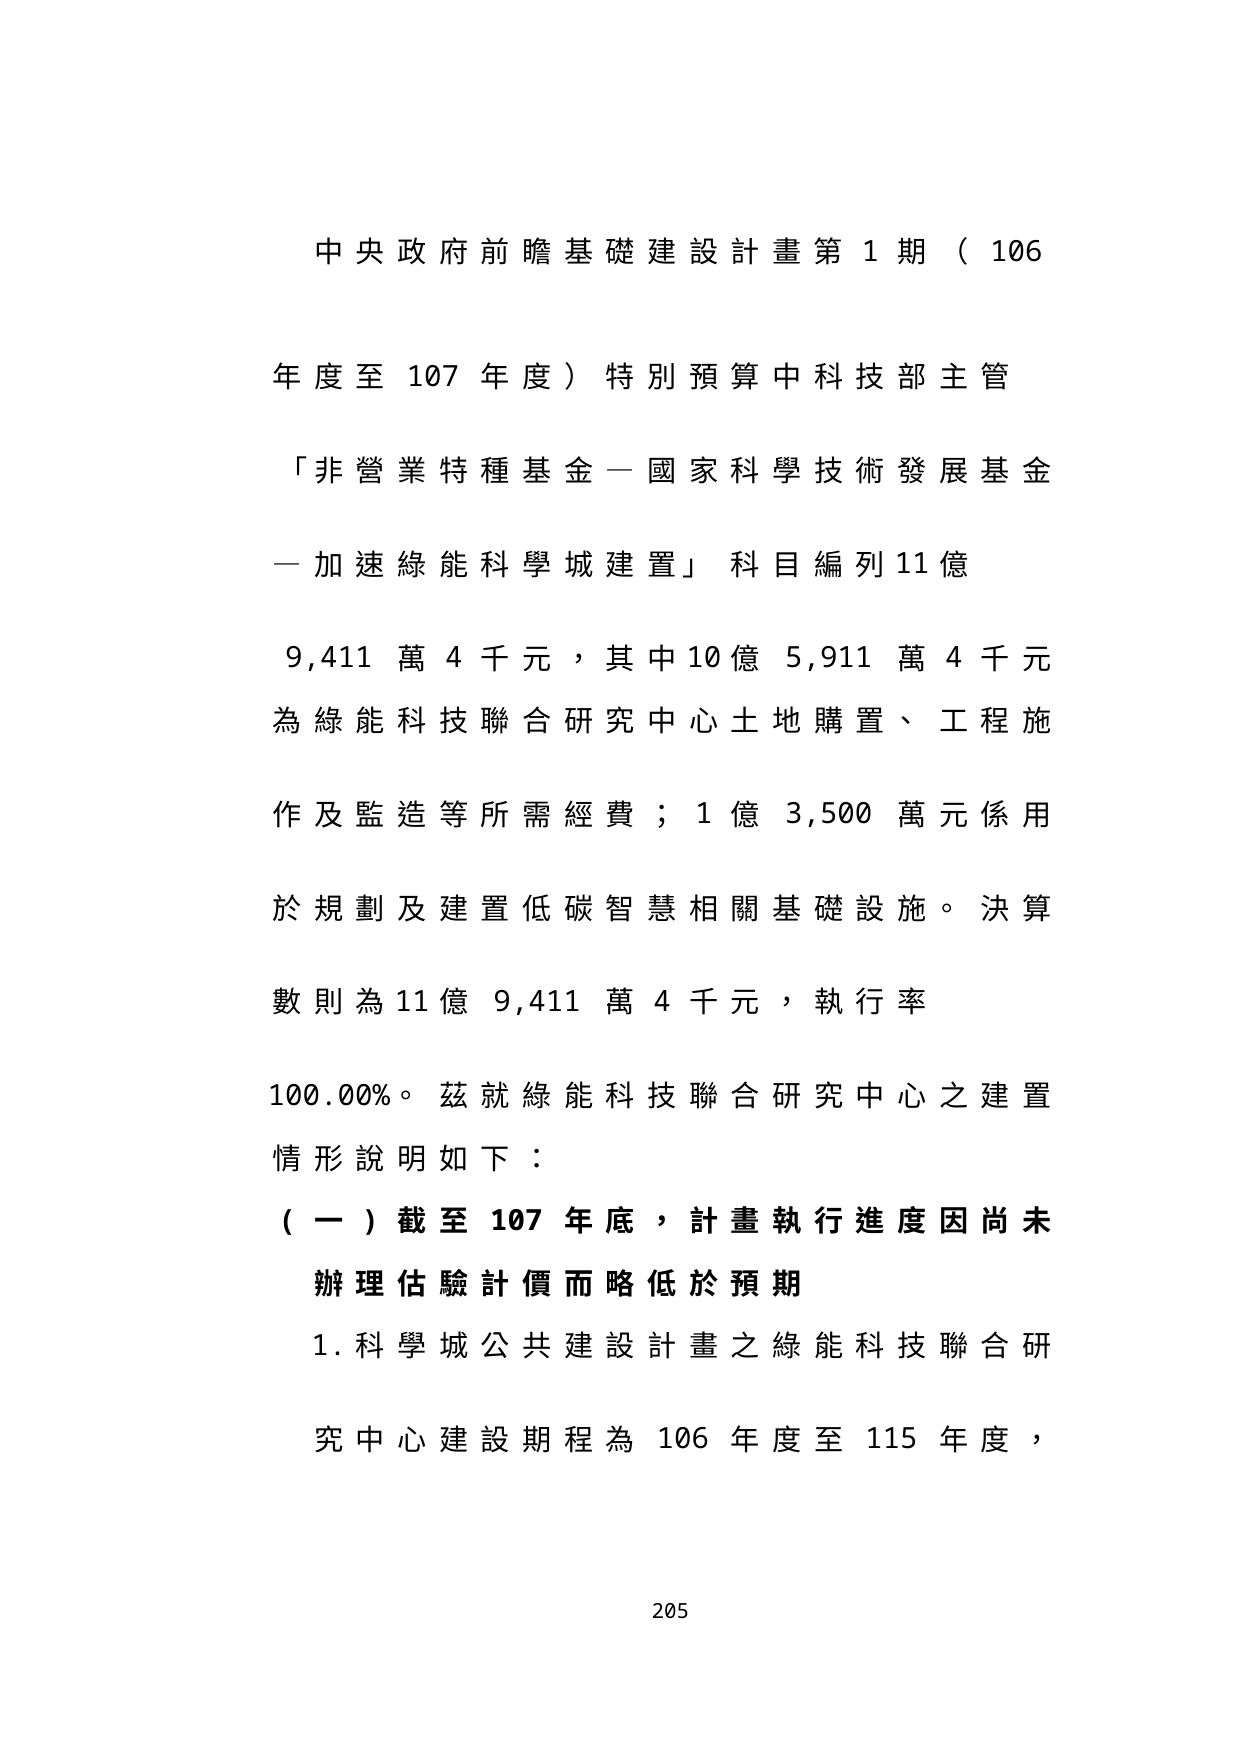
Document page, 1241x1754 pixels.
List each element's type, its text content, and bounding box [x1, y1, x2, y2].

text (一)截至107年底，計畫執行進度因尚未辦理估驗計價而略低於預期 [242, 1177, 1058, 1302]
text 中央政府前瞻基礎建設計畫第1期（106年度至107年度）特別預算中科技部主管「非營業特種基金—國家科學技術發展基金—加速綠能科學城建置」科目編列11億9,411萬4千元，其中10億5,911萬4千元為綠能科技聯合研究中心土地購置、工程施作及監造等所需經費；1億3,500萬元係用於規劃及建置低碳智慧相關基礎設施。決算數則為11億9,411萬4千元，執行率100.00%。茲就綠能科技聯合研究中心之建置情形說明如下： [242, 177, 1058, 1177]
text 1.科學城公共建設計畫之綠能科技聯合研究中心建設期程為106年度至115年度， [271, 1302, 1058, 1490]
